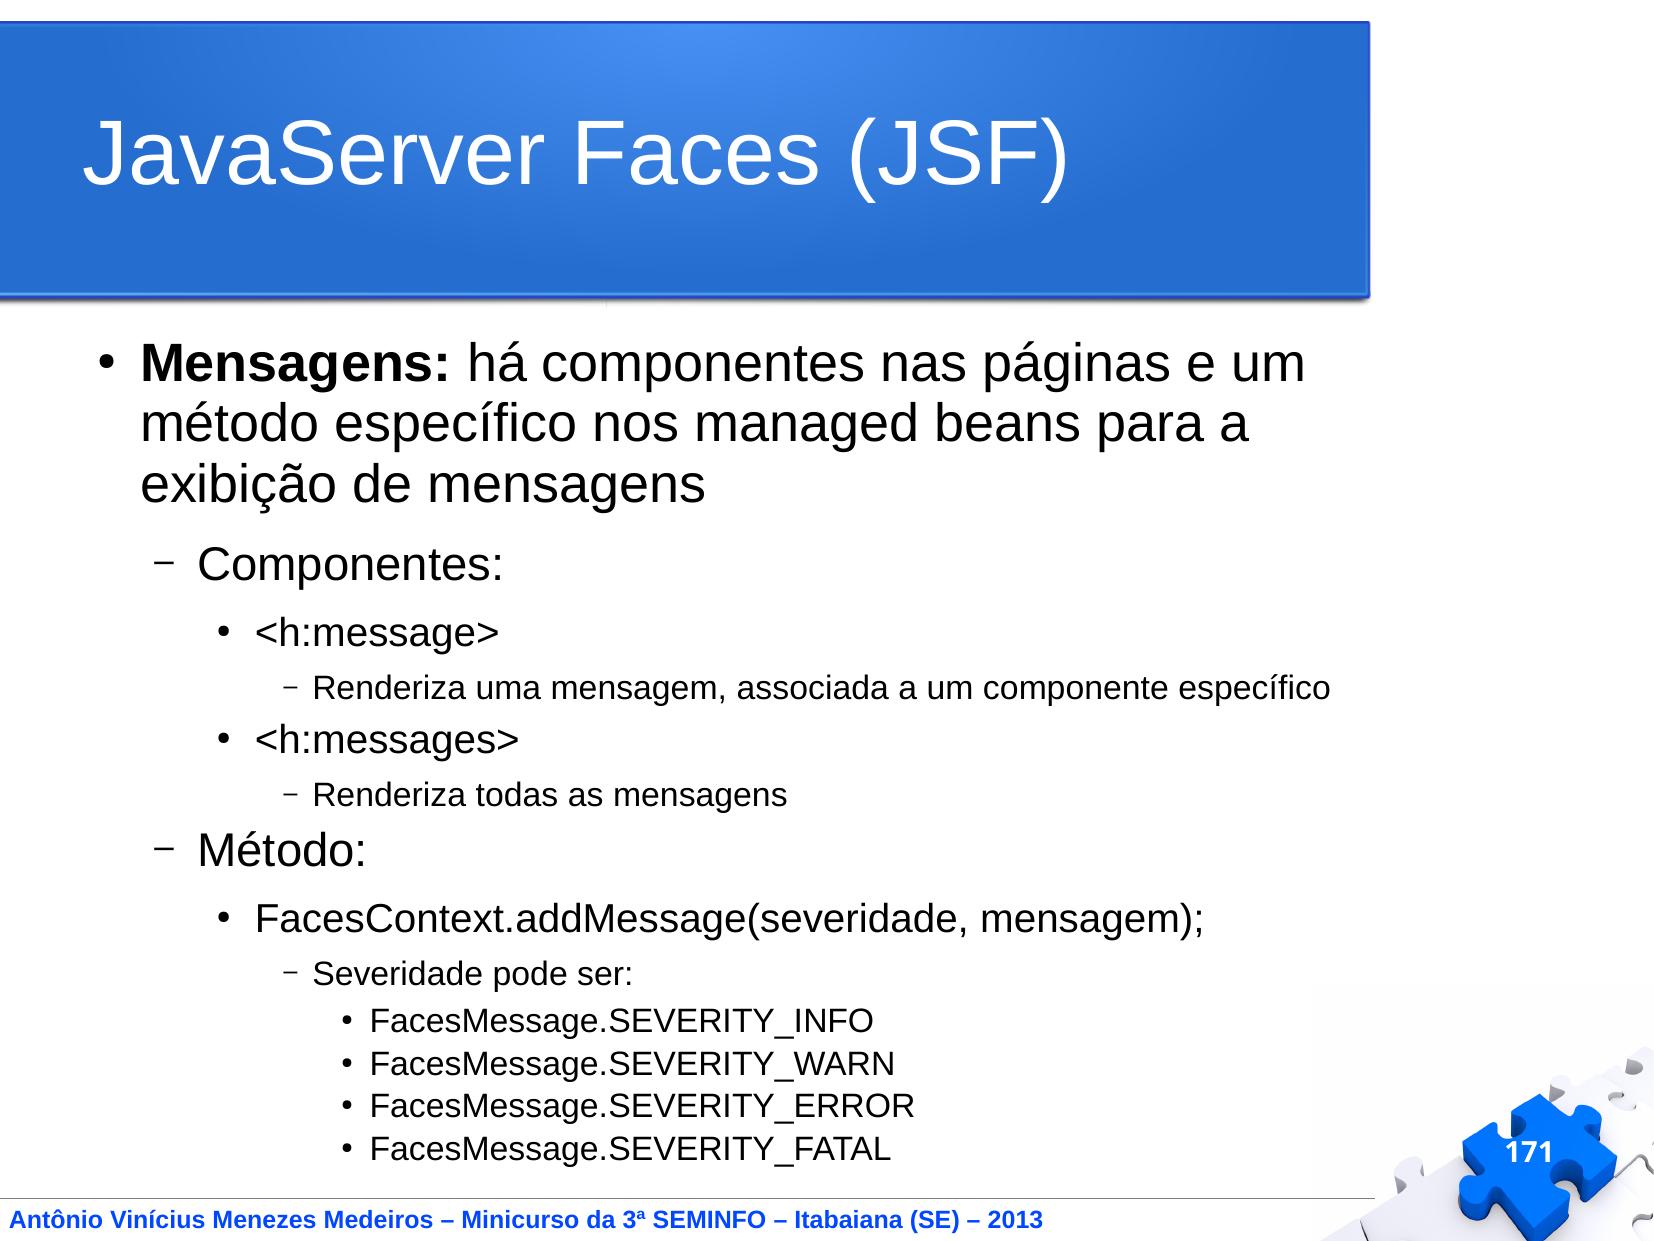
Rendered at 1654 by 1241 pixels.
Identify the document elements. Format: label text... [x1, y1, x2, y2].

picture [0, 21, 1375, 307]
list Mensagens: há componentes nas páginas e um método específico nos managed beans para a exibição de mensagens Componentes: <h:message> Renderiza uma mensagem, associada a um componente específico <h:messages> Renderiza todas as mensagens Método: FacesContext.addMessage(severidade, mensagem); Severidade pode ser: FacesMessage.SEVERITY_INFO FacesMessage.SEVERITY_WARN FacesMessage.SEVERITY_ERROR FacesMessage.SEVERITY_FATAL [82, 332, 1356, 1178]
title JavaServer Faces (JSF) [82, 49, 1323, 257]
picture [1311, 983, 1654, 1241]
